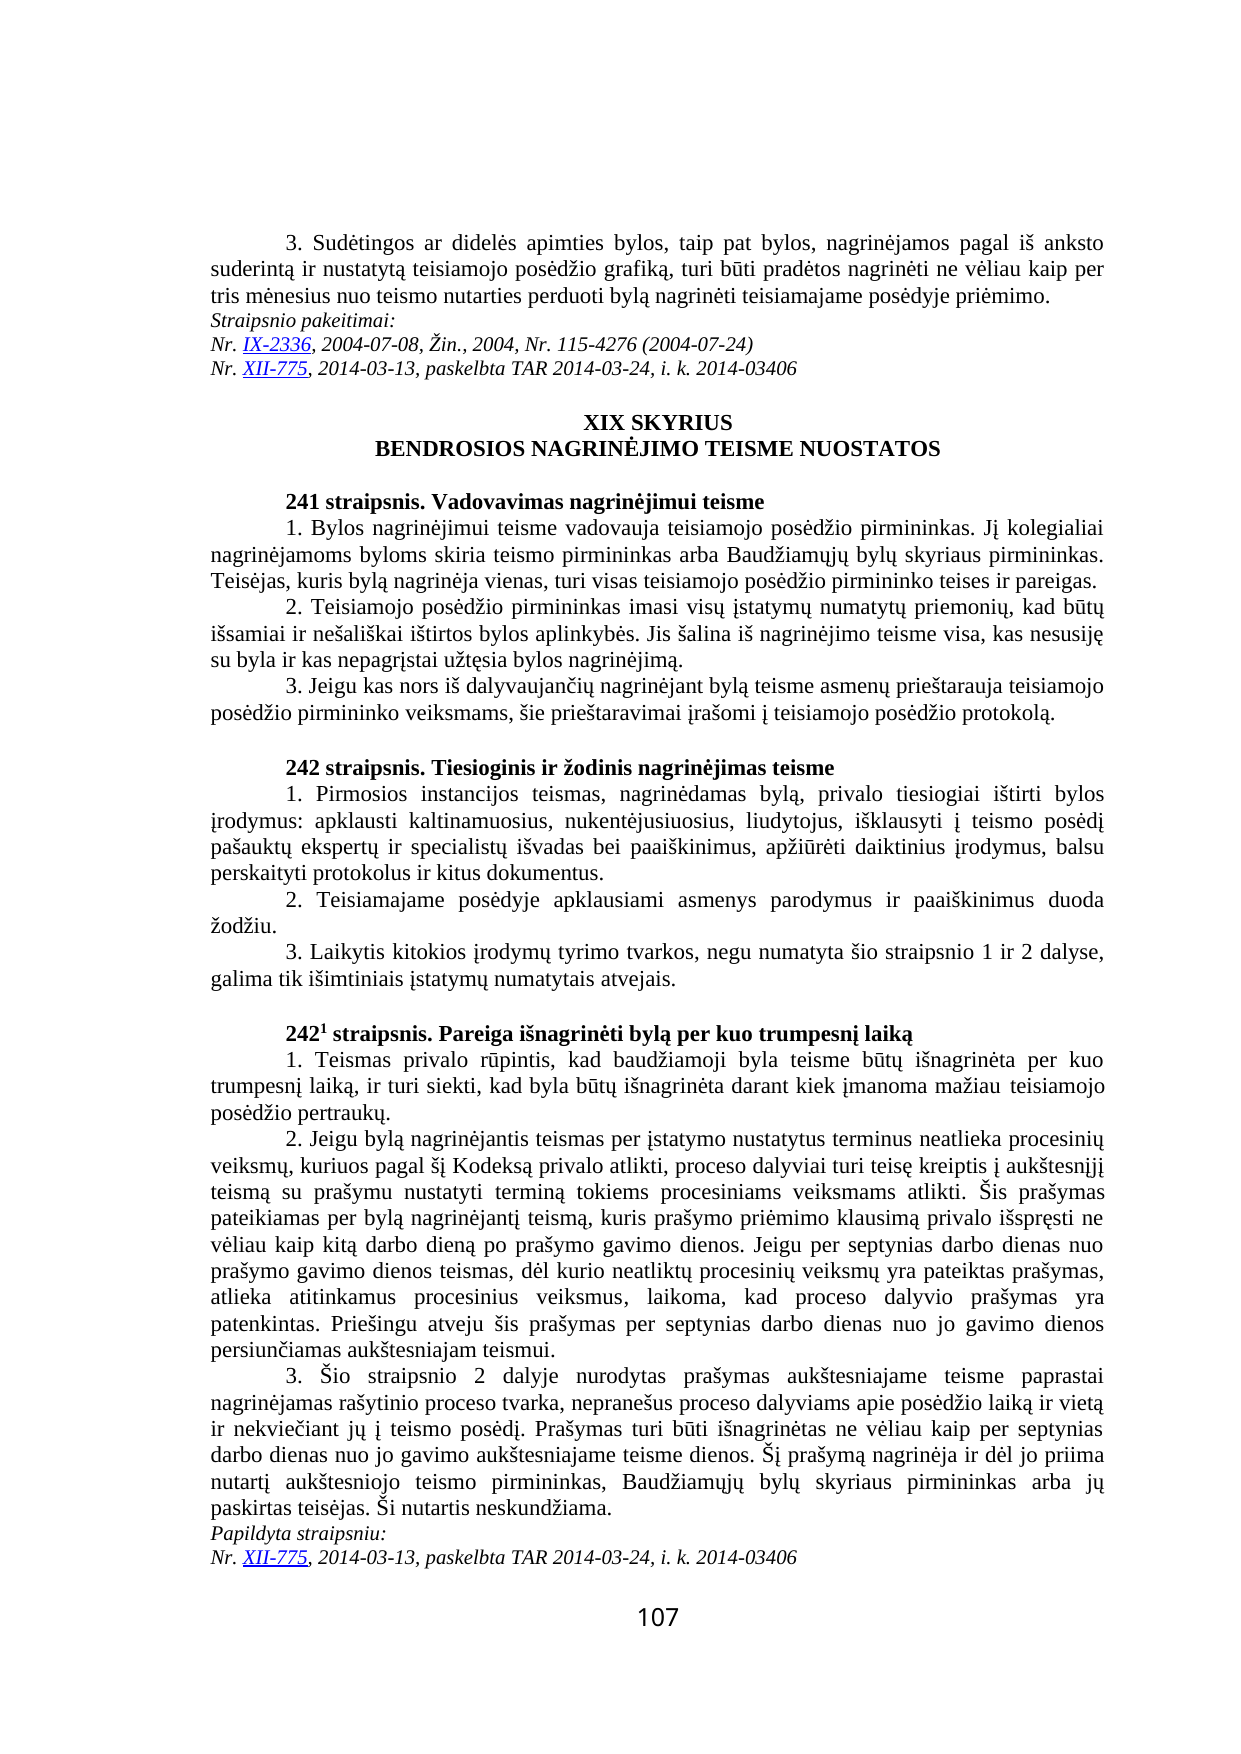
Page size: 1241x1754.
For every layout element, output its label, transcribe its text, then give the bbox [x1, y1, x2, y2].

text Nr. IX-2336, 2004-07-08, Žin., 2004, Nr. 115-4276 (2004-07-24) [210, 332, 1105, 356]
text Nr. XII-775, 2014-03-13, paskelbta TAR 2014-03-24, i. k. 2014-03406 [210, 356, 1105, 380]
subtitle XIX skyrius [210, 409, 1105, 435]
text 3. Laikytis kitokios įrodymų tyrimo tvarkos, negu numatyta šio straipsnio 1 ir 2 dalyse, galima tik išimtiniais įstatymų numatytais atvejais. [210, 938, 1105, 991]
text 241 straipsnis. Vadovavimas nagrinėjimui teisme [210, 488, 1105, 514]
text Straipsnio pakeitimai: [210, 308, 1105, 332]
text 1. Bylos nagrinėjimui teisme vadovauja teisiamojo posėdžio pirmininkas. Jį kolegialiai nagrinėjamoms byloms skiria teismo pirmininkas arba Baudžiamųjų bylų skyriaus pirmininkas. Teisėjas, kuris bylą nagrinėja vienas, turi visas teisiamojo posėdžio pirmininko teises ir pareigas. [210, 514, 1105, 593]
text 3. Sudėtingos ar didelės apimties bylos, taip pat bylos, nagrinėjamos pagal iš anksto suderintą ir nustatytą teisiamojo posėdžio grafiką, turi būti pradėtos nagrinėti ne vėliau kaip per tris mėnesius nuo teismo nutarties perduoti bylą nagrinėti teisiamajame posėdyje priėmimo. [210, 229, 1105, 308]
text 1. Pirmosios instancijos teismas, nagrinėdamas bylą, privalo tiesiogiai ištirti bylos įrodymus: apklausti kaltinamuosius, nukentėjusiuosius, liudytojus, išklausyti į teismo posėdį pašauktų ekspertų ir specialistų išvadas bei paaiškinimus, apžiūrėti daiktinius įrodymus, balsu perskaityti protokolus ir kitus dokumentus. [210, 780, 1105, 886]
text 1. Teismas privalo rūpintis, kad baudžiamoji byla teisme būtų išnagrinėta per kuo trumpesnį laiką, ir turi siekti, kad byla būtų išnagrinėta darant kiek įmanoma mažiau teisiamojo posėdžio pertraukų. [210, 1046, 1105, 1125]
text 242 straipsnis. Tiesioginis ir žodinis nagrinėjimas teisme [210, 754, 1105, 780]
text Bendrosios nagrinėjimo teisme nuostatos [210, 435, 1105, 462]
text 2. Teisiamajame posėdyje apklausiami asmenys parodymus ir paaiškinimus duoda žodžiu. [210, 886, 1105, 938]
text 3. Šio straipsnio 2 dalyje nurodytas prašymas aukštesniajame teisme paprastai nagrinėjamas rašytinio proceso tvarka, nepranešus proceso dalyviams apie posėdžio laiką ir vietą ir nekviečiant jų į teismo posėdį. Prašymas turi būti išnagrinėtas ne vėliau kaip per septynias darbo dienas nuo jo gavimo aukštesniajame teisme dienos. Šį prašymą nagrinėja ir dėl jo priima nutartį aukštesniojo teismo pirmininkas, Baudžiamųjų bylų skyriaus pirmininkas arba jų paskirtas teisėjas. Ši nutartis neskundžiama. [210, 1362, 1105, 1521]
text 2. Teisiamojo posėdžio pirmininkas imasi visų įstatymų numatytų priemonių, kad būtų išsamiai ir nešališkai ištirtos bylos aplinkybės. Jis šalina iš nagrinėjimo teisme visa, kas nesusiję su byla ir kas nepagrįstai užtęsia bylos nagrinėjimą. [210, 593, 1105, 672]
text 2421 straipsnis. Pareiga išnagrinėti bylą per kuo trumpesnį laiką [210, 1020, 1105, 1046]
text Papildyta straipsniu: [210, 1521, 1105, 1545]
text Nr. XII-775, 2014-03-13, paskelbta TAR 2014-03-24, i. k. 2014-03406 [210, 1545, 1105, 1569]
text 3. Jeigu kas nors iš dalyvaujančių nagrinėjant bylą teisme asmenų prieštarauja teisiamojo posėdžio pirmininko veiksmams, šie prieštaravimai įrašomi į teisiamojo posėdžio protokolą. [210, 672, 1105, 725]
text 2. Jeigu bylą nagrinėjantis teismas per įstatymo nustatytus terminus neatlieka procesinių veiksmų, kuriuos pagal šį Kodeksą privalo atlikti, proceso dalyviai turi teisę kreiptis į aukštesnįjį teismą su prašymu nustatyti terminą tokiems procesiniams veiksmams atlikti. Šis prašymas pateikiamas per bylą nagrinėjantį teismą, kuris prašymo priėmimo klausimą privalo išspręsti ne vėliau kaip kitą darbo dieną po prašymo gavimo dienos. Jeigu per septynias darbo dienas nuo prašymo gavimo dienos teismas, dėl kurio neatliktų procesinių veiksmų yra pateiktas prašymas, atlieka atitinkamus procesinius veiksmus, laikoma, kad proceso dalyvio prašymas yra patenkintas. Priešingu atveju šis prašymas per septynias darbo dienas nuo jo gavimo dienos persiunčiamas aukštesniajam teismui. [210, 1125, 1105, 1362]
